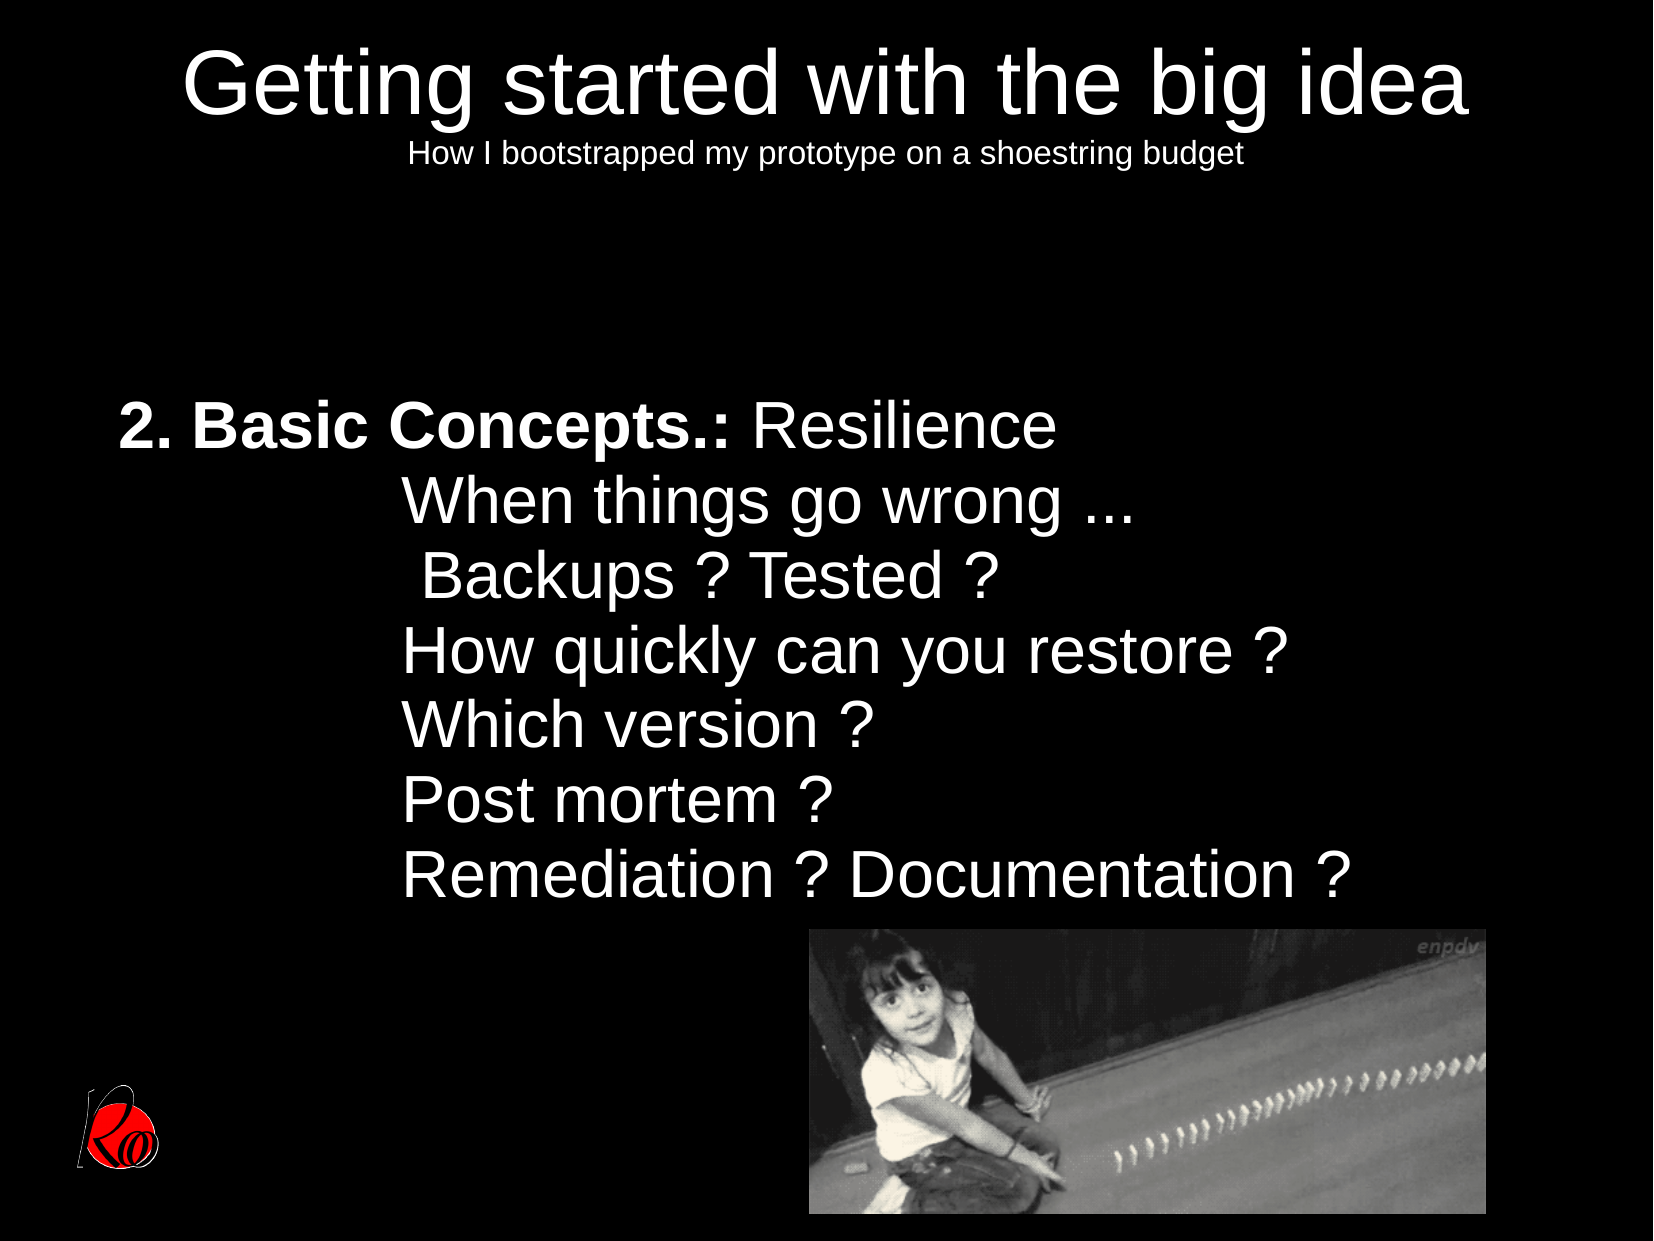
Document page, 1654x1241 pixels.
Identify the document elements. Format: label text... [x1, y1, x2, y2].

subtitle 2. Basic Concepts.: Resilience When things go wrong ... Backups ? Tested ? How quickly can you restore ? Which version ? Post mortem ? Remediation ? Documentation ? [82, 290, 1571, 1010]
picture [75, 1085, 159, 1171]
title Getting started with the big idea How I bootstrapped my prototype on a shoestring budget [82, 32, 1571, 274]
picture [809, 929, 1486, 1214]
